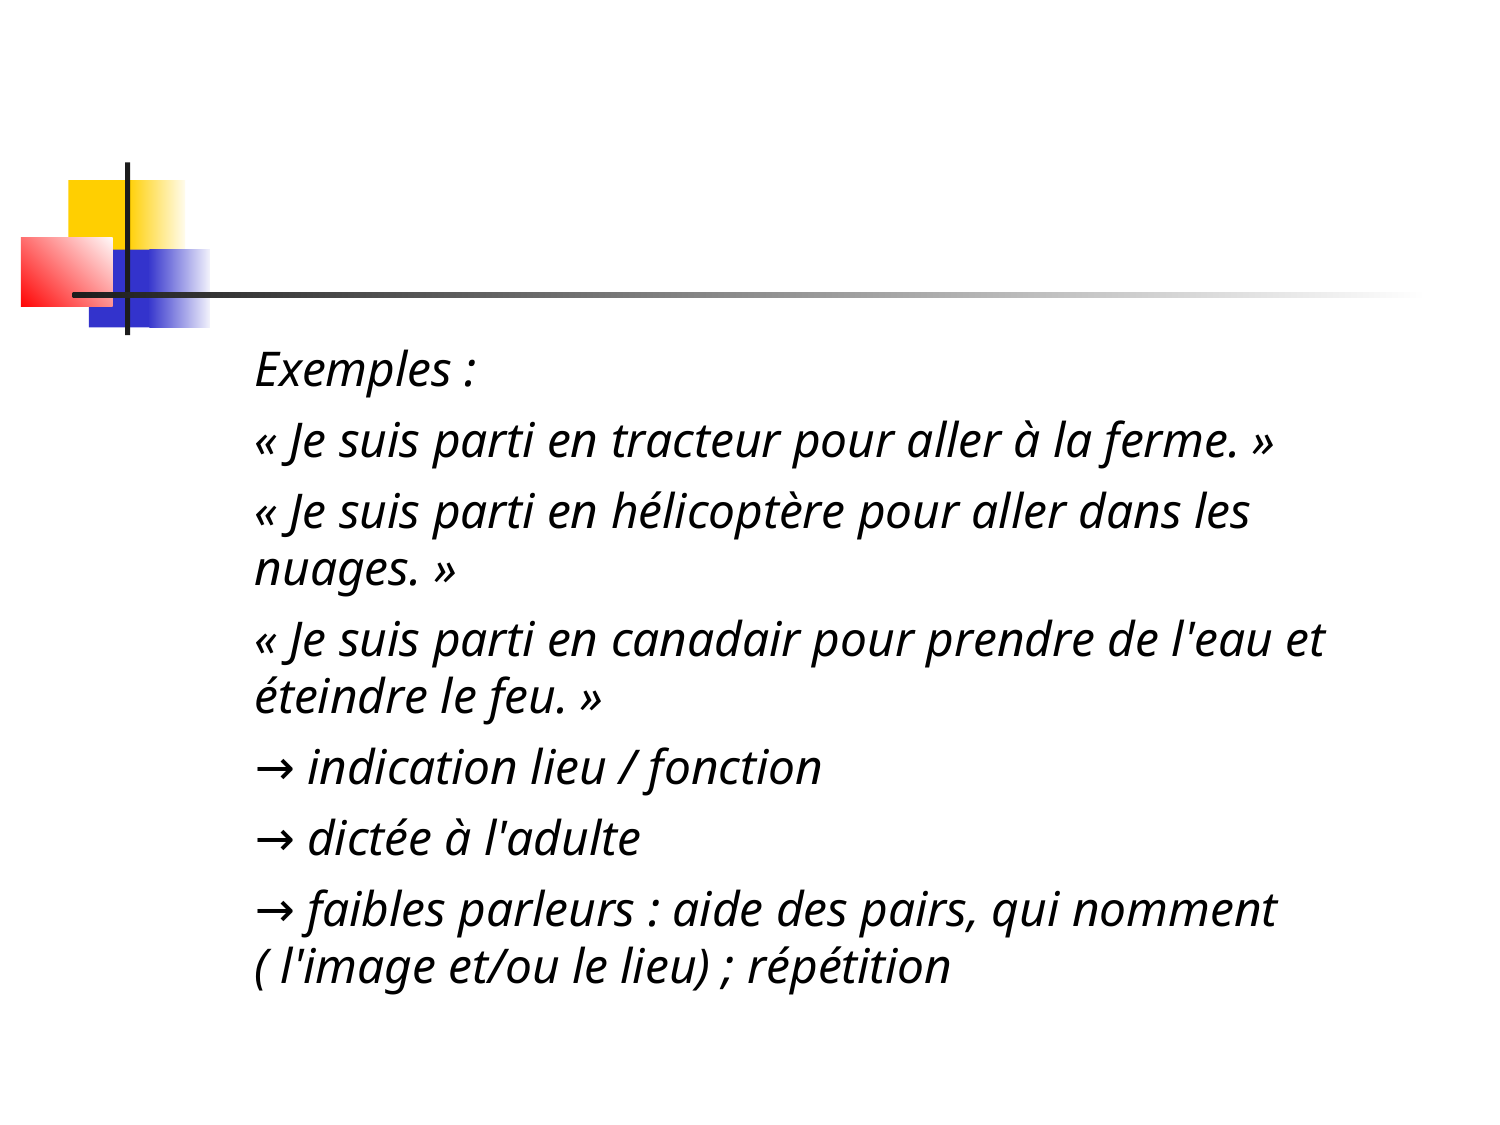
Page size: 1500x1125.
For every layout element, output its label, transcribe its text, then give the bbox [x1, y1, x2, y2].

list Exemples : « Je suis parti en tracteur pour aller à la ferme. » « Je suis parti en hélicoptère pour aller dans les nuages. » « Je suis parti en canadair pour prendre de l'eau et éteindre le feu. » → indication lieu / fonction → dictée à l'adulte → faibles parleurs : aide des pairs, qui nomment ( l'image et/ou le lieu) ; répétition [193, 330, 1469, 1006]
